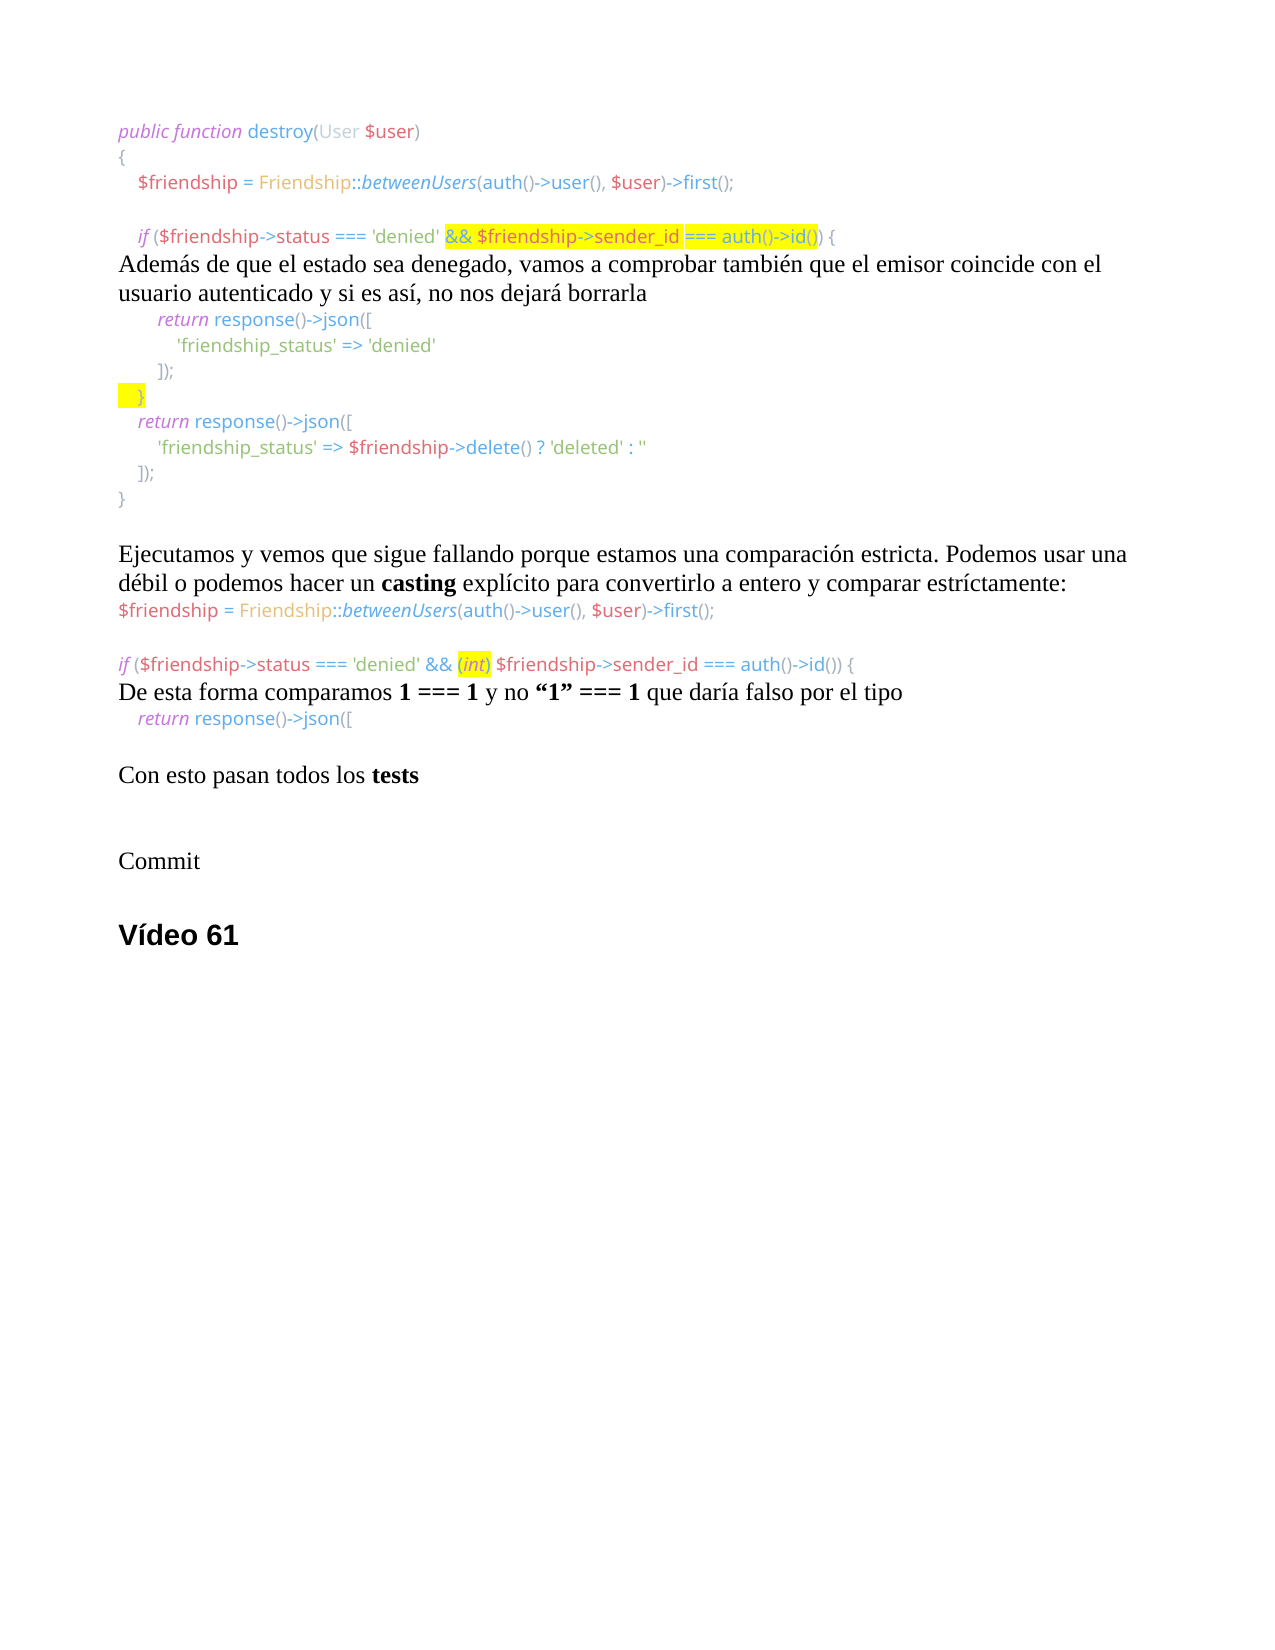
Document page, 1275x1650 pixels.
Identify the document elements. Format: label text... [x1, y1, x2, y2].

text Commit [118, 846, 1157, 875]
text return response()->json([ [118, 705, 1157, 731]
text Con esto pasan todos los tests [118, 760, 1157, 788]
subtitle Vídeo 61 [118, 918, 1157, 952]
text return response()->json([ 'friendship_status' => 'denied' ]); } return response()->json([ 'friendship_status' => $friendship->delete() ? 'deleted' : '' ]); } [118, 306, 1157, 511]
text public function destroy(User $user) { $friendship = Friendship::betweenUsers(auth()->user(), $user)->first(); if ($friendship->status === 'denied' && $friendship->sender_id === auth()->id()) { Además de que el estado sea denegado, vamos a comprobar también que el emisor coincide con el usuario autenticado y si es así, no nos dejará borrarla [118, 118, 1157, 306]
text Ejecutamos y vemos que sigue fallando porque estamos una comparación estricta. Podemos usar una débil o podemos hacer un casting explícito para convertirlo a entero y comparar estríctamente: [118, 539, 1157, 597]
text $friendship = Friendship::betweenUsers(auth()->user(), $user)->first(); if ($friendship->status === 'denied' && (int) $friendship->sender_id === auth()->id()) { De esta forma comparamos 1 === 1 y no “1” === 1 que daría falso por el tipo [118, 597, 1157, 705]
